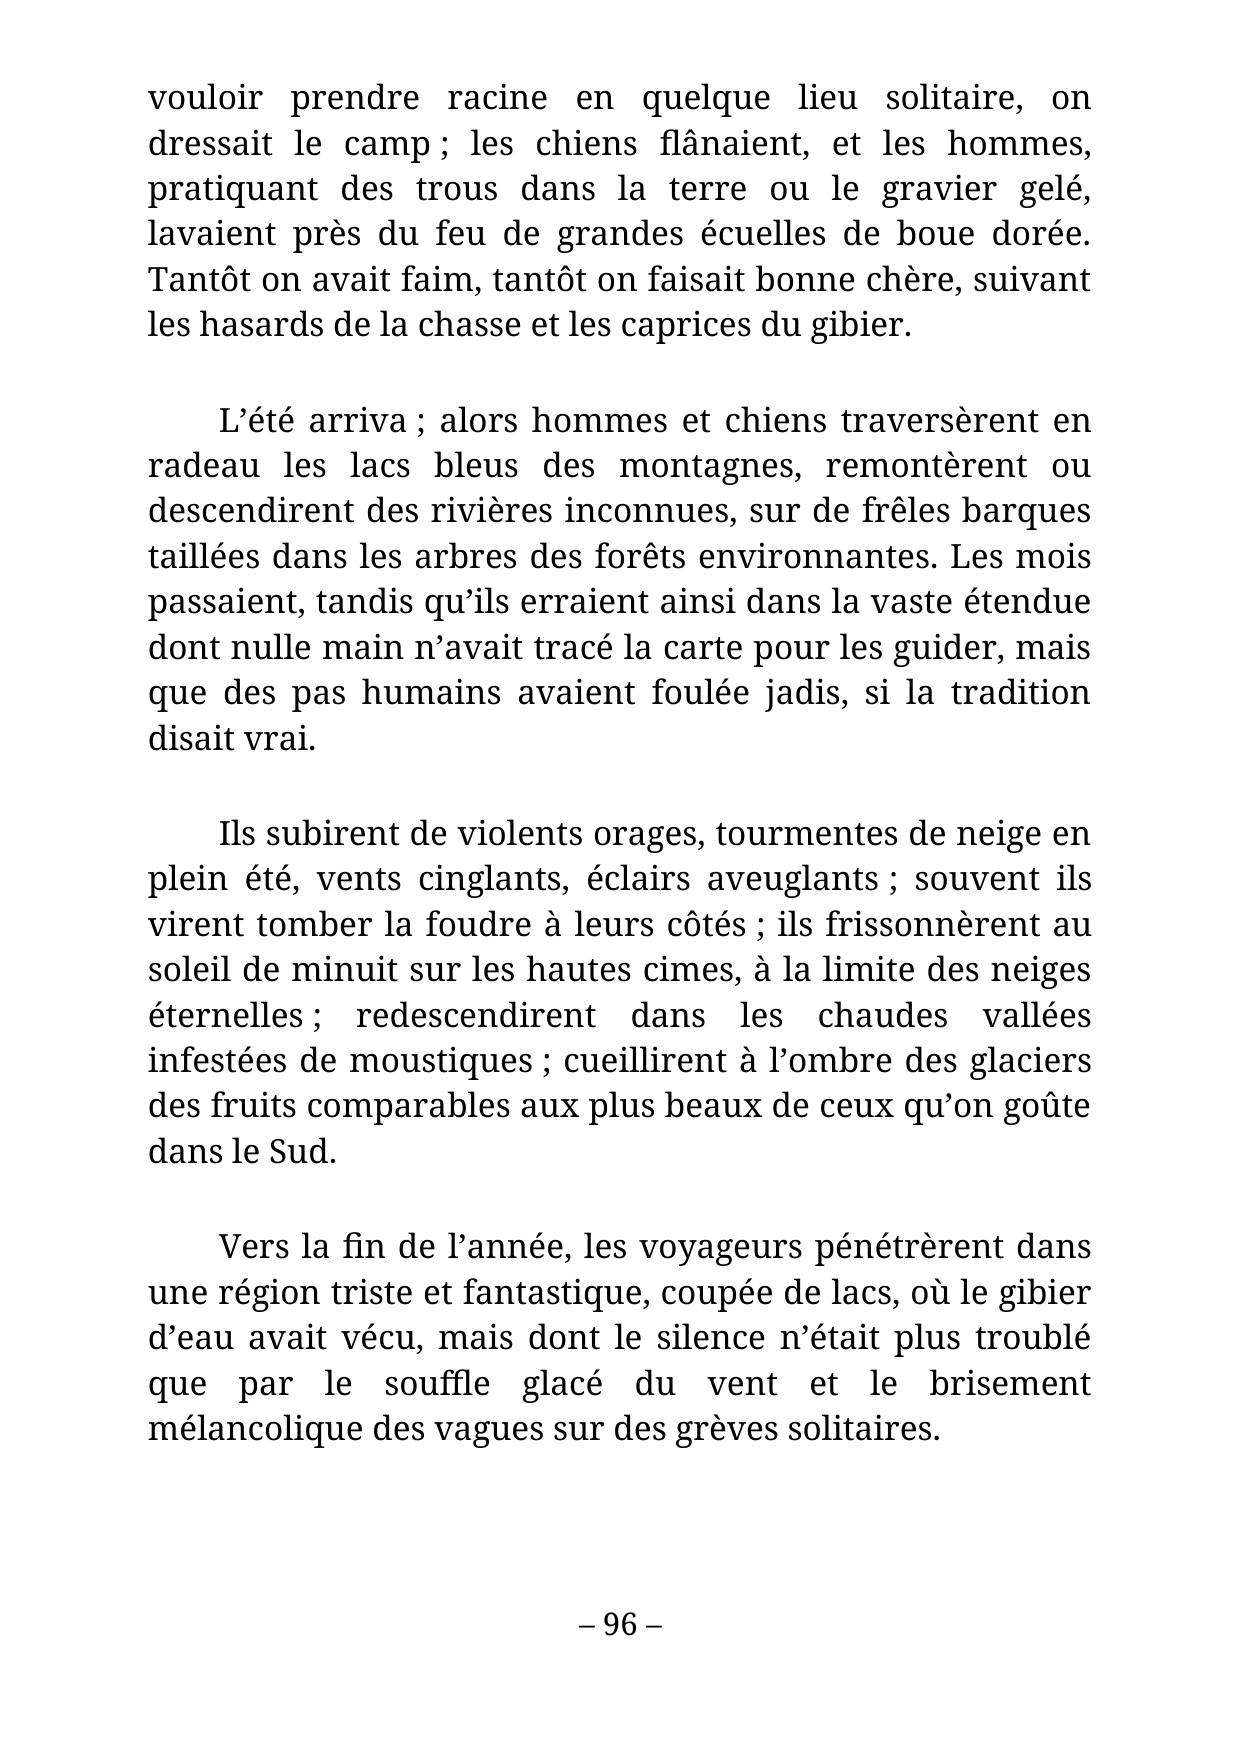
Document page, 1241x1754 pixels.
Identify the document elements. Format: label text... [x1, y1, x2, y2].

text vouloir prendre racine en quelque lieu solitaire, on dressait le camp ; les chiens flânaient, et les hommes, pratiquant des trous dans la terre ou le gravier gelé, lavaient près du feu de grandes écuelles de boue dorée. Tantôt on avait faim, tantôt on faisait bonne chère, suivant les hasards de la chasse et les caprices du gibier. [148, 74, 1092, 346]
text Vers la fin de l’année, les voyageurs pénétrèrent dans une région triste et fantastique, coupée de lacs, où le gibier d’eau avait vécu, mais dont le silence n’était plus troublé que par le souffle glacé du vent et le brisement mélancolique des vagues sur des grèves solitaires. [148, 1223, 1092, 1450]
text L’été arriva ; alors hommes et chiens traversèrent en radeau les lacs bleus des montagnes, remontèrent ou descendirent des rivières inconnues, sur de frêles barques taillées dans les arbres des forêts environnantes. Les mois passaient, tandis qu’ils erraient ainsi dans la vaste étendue dont nulle main n’avait tracé la carte pour les guider, mais que des pas humains avaient foulée jadis, si la tradition disait vrai. [148, 396, 1092, 760]
text Ils subirent de violents orages, tourmentes de neige en plein été, vents cinglants, éclairs aveuglants ; souvent ils virent tomber la foudre à leurs côtés ; ils frissonnèrent au soleil de minuit sur les hautes cimes, à la limite des neiges éternelles ; redescendirent dans les chaudes vallées infestées de moustiques ; cueillirent à l’ombre des glaciers des fruits comparables aux plus beaux de ceux qu’on goûte dans le Sud. [148, 810, 1092, 1173]
